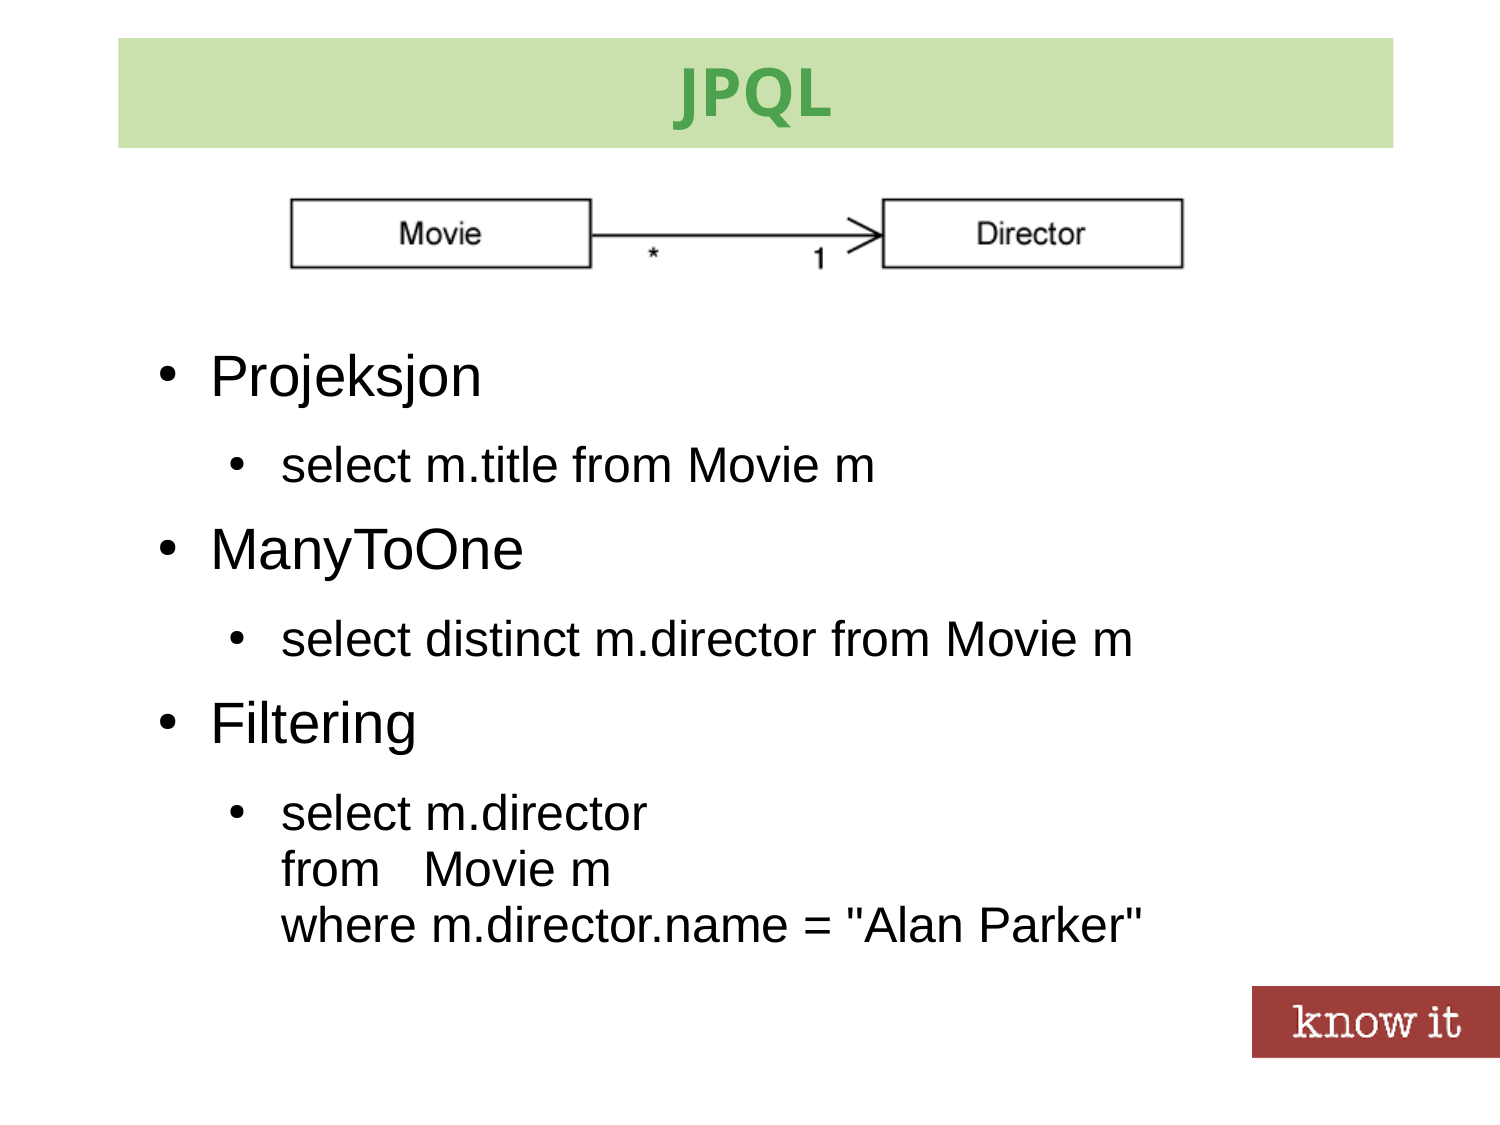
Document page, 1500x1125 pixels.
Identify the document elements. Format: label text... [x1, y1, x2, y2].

list Projeksjon select m.title from Movie m ManyToOne select distinct m.director from Movie m Filtering select m.director from Movie m where m.director.name = "Alan Parker" [139, 343, 1399, 953]
picture [283, 191, 1194, 281]
text_box JPQL [118, 38, 1394, 148]
picture [1252, 986, 1500, 1058]
